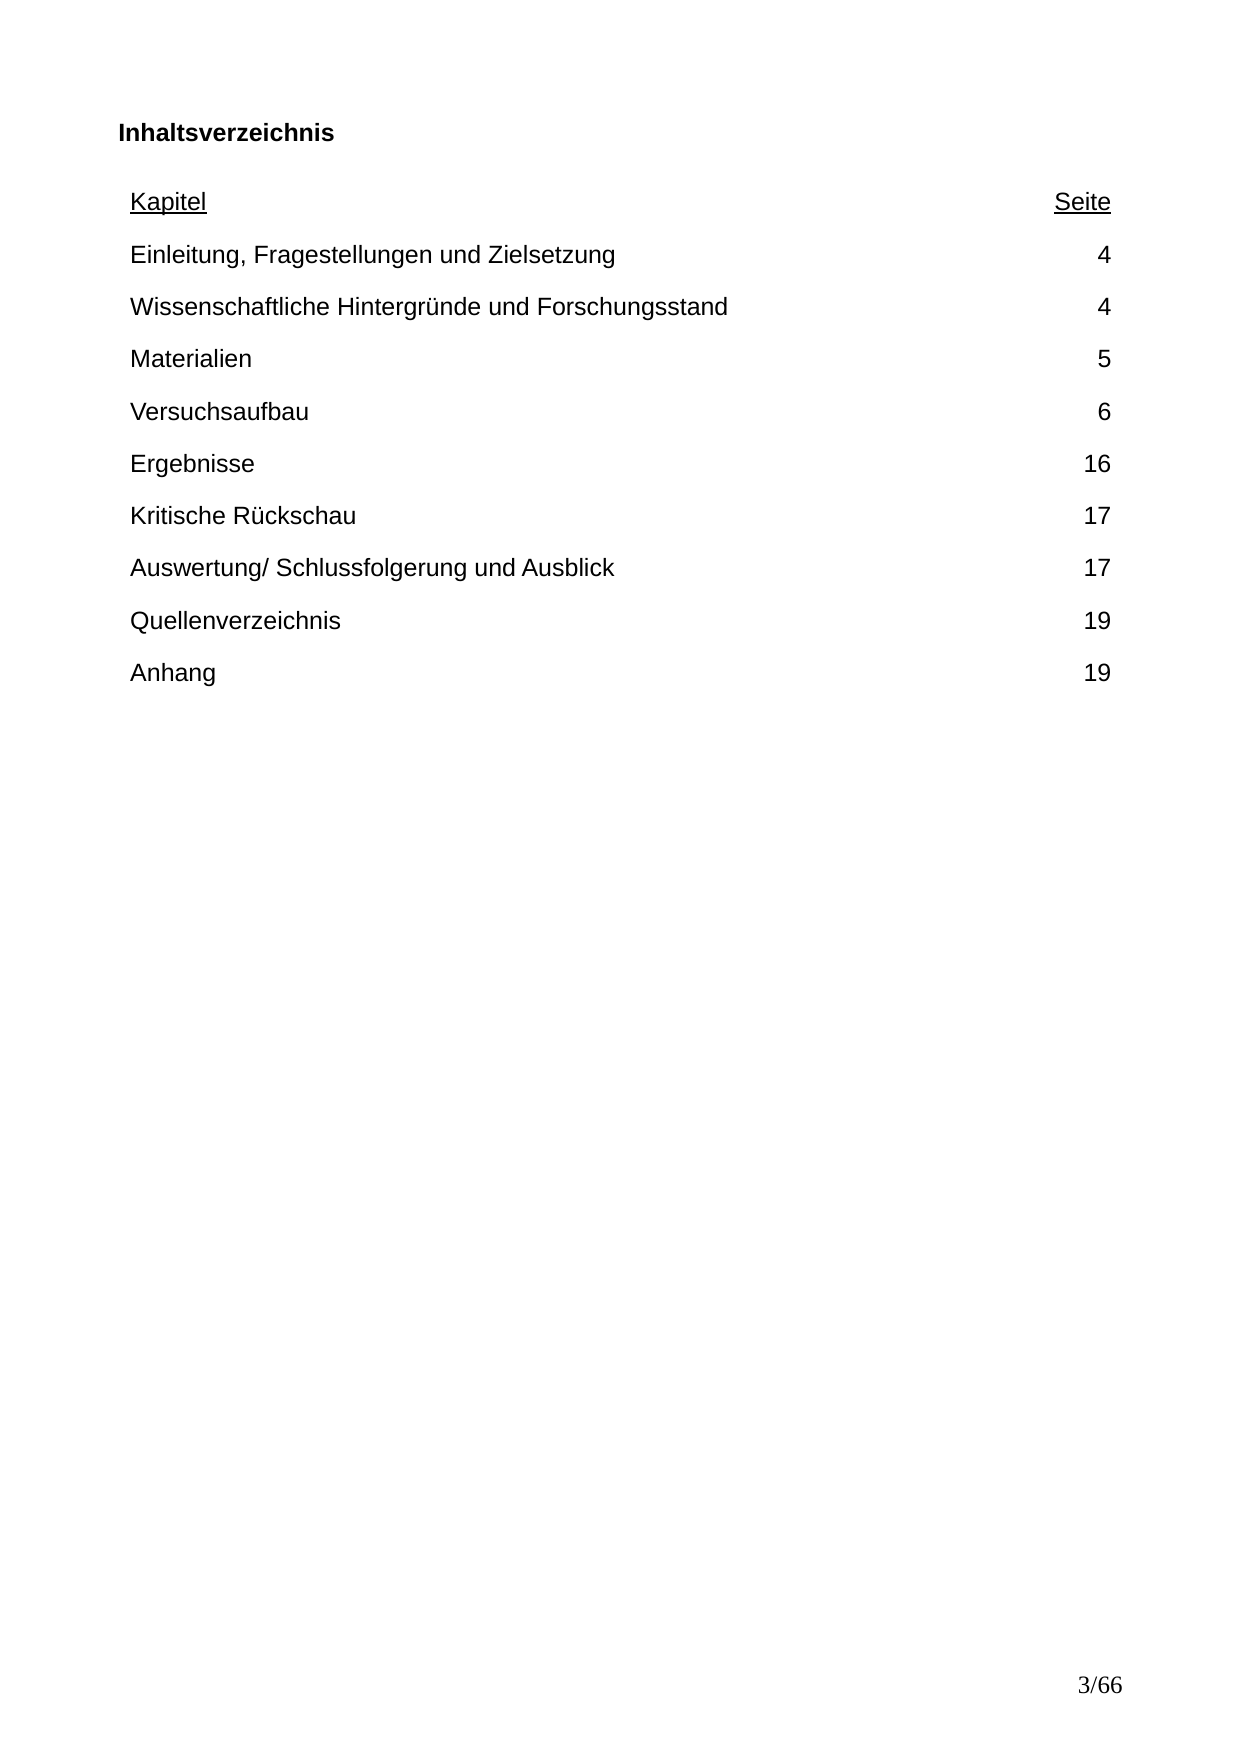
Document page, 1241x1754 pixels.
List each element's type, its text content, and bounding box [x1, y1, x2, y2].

table_cell Auswertung/ Schlussfolgerung und Ausblick [118, 542, 973, 594]
table_cell Kritische Rückschau [118, 489, 973, 542]
table_cell 5 [973, 333, 1123, 385]
table_cell Anhang [118, 646, 973, 698]
table_header Seite [973, 176, 1123, 228]
table_cell 4 [973, 280, 1123, 332]
table_cell Einleitung, Fragestellungen und Zielsetzung [118, 228, 973, 280]
table_cell 17 [973, 542, 1123, 594]
table_cell 16 [973, 437, 1123, 489]
table_cell Ergebnisse [118, 437, 973, 489]
table_cell 4 [973, 228, 1123, 280]
table_cell 6 [973, 385, 1123, 437]
table_cell Wissenschaftliche Hintergründe und Forschungsstand [118, 280, 973, 332]
table_header Kapitel [118, 176, 973, 228]
table_cell 19 [973, 646, 1123, 698]
table_cell Versuchsaufbau [118, 385, 973, 437]
table_cell 17 [973, 489, 1123, 542]
text Inhaltsverzeichnis [118, 118, 1122, 147]
table_cell Materialien [118, 333, 973, 385]
table_cell Quellenverzeichnis [118, 594, 973, 646]
table_cell 19 [973, 594, 1123, 646]
